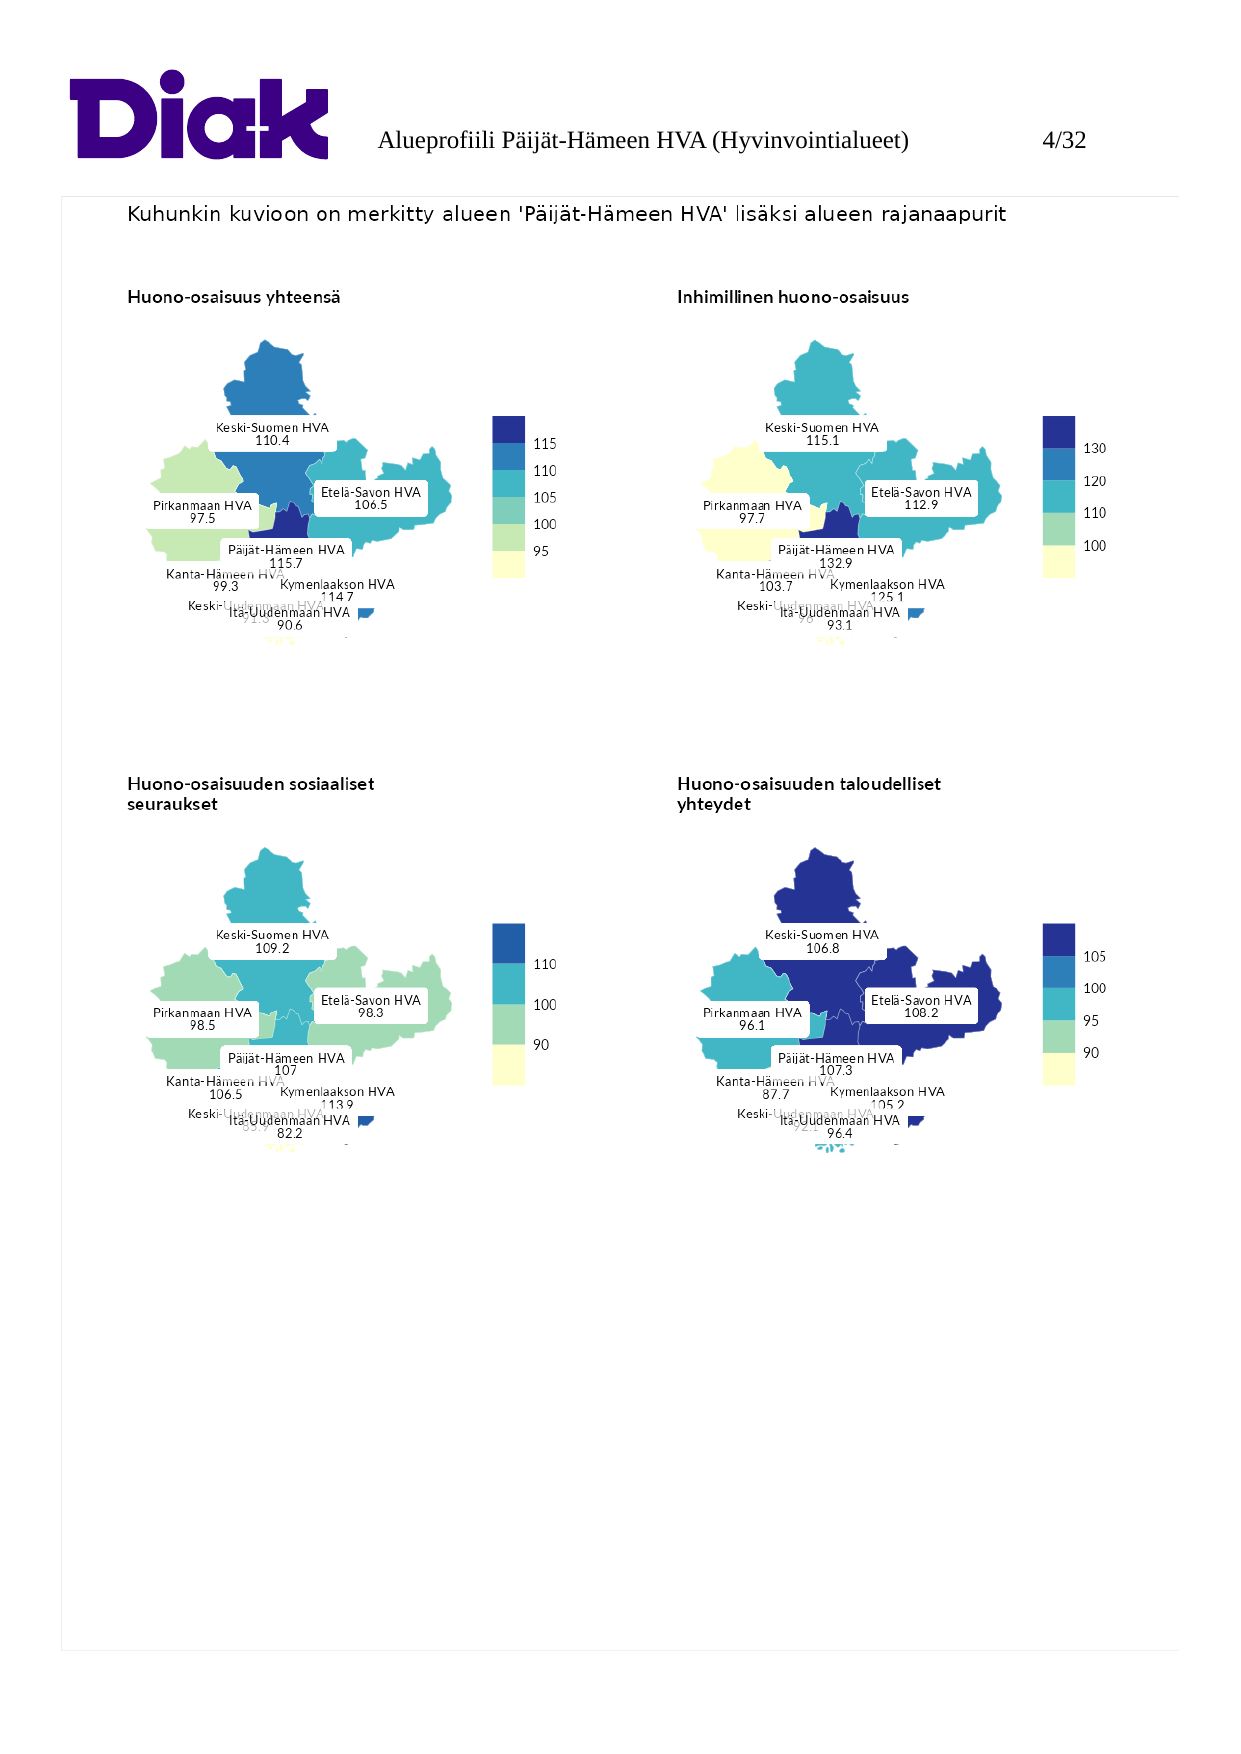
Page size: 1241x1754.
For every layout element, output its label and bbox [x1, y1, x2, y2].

picture [61, 196, 1179, 1651]
